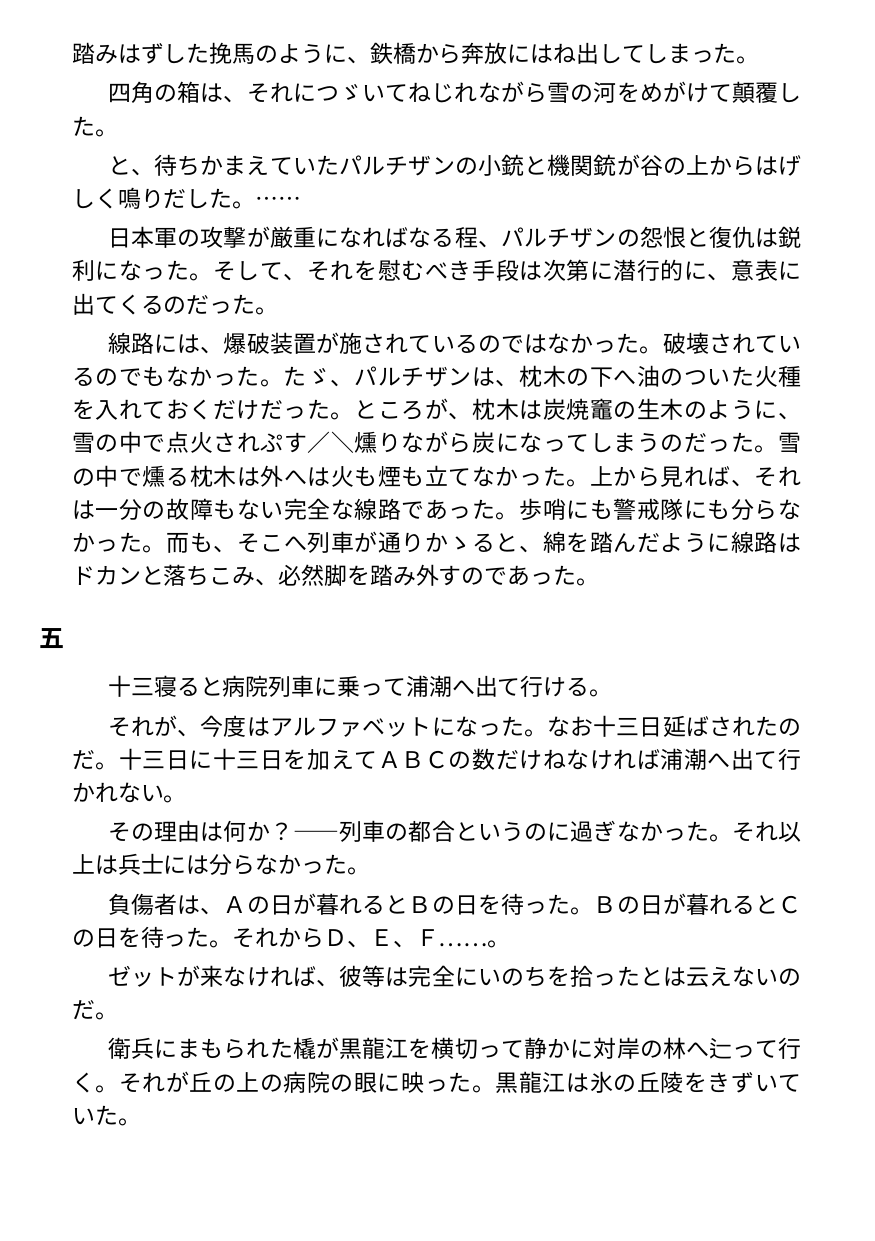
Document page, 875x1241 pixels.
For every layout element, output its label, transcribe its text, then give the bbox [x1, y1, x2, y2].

text その理由は何か？――列車の都合というのに過ぎなかった。それ以上は兵士には分らなかった。 [72, 814, 802, 881]
subtitle 五 [36, 615, 838, 657]
text 十三寝ると病院列車に乗って浦潮へ出て行ける。 [72, 669, 802, 702]
text 日本軍の攻撃が厳重になればなる程、パルチザンの怨恨と復仇は鋭利になった。そして、それを慰むべき手段は次第に潜行的に、意表に出てくるのだった。 [72, 220, 802, 320]
text と、待ちかまえていたパルチザンの小銃と機関銃が谷の上からはげしく鳴りだした。…… [72, 148, 802, 214]
text 衛兵にまもられた橇が黒龍江を横切って静かに対岸の林へ辷って行く。それが丘の上の病院の眼に映った。黒龍江は氷の丘陵をきずいていた。 [72, 1031, 802, 1131]
text 線路には、爆破装置が施されているのではなかった。破壊されているのでもなかった。たゞ、パルチザンは、枕木の下へ油のついた火種を入れておくだけだった。ところが、枕木は炭焼竈の生木のように、雪の中で点火されぷす／＼燻りながら炭になってしまうのだった。雪の中で燻る枕木は外へは火も煙も立てなかった。上から見れば、それは一分の故障もない完全な線路であった。歩哨にも警戒隊にも分らなかった。而も、そこへ列車が通りかゝると、綿を踏んだように線路はドカンと落ちこみ、必然脚を踏み外すのであった。 [72, 326, 802, 591]
text ゼットが来なければ、彼等は完全にいのちを拾ったとは云えないのだ。 [72, 959, 802, 1025]
text 負傷者は、Ａの日が暮れるとＢの日を待った。Ｂの日が暮れるとＣの日を待った。それからＤ、Ｅ、Ｆ……。 [72, 886, 802, 953]
text 踏みはずした挽馬のように、鉄橋から奔放にはね出してしまった。 [72, 36, 802, 69]
text それが、今度はアルファベットになった。なお十三日延ばされたのだ。十三日に十三日を加えてＡＢＣの数だけねなければ浦潮へ出て行かれない。 [72, 708, 802, 808]
text 四角の箱は、それにつゞいてねじれながら雪の河をめがけて顛覆した。 [72, 75, 802, 142]
